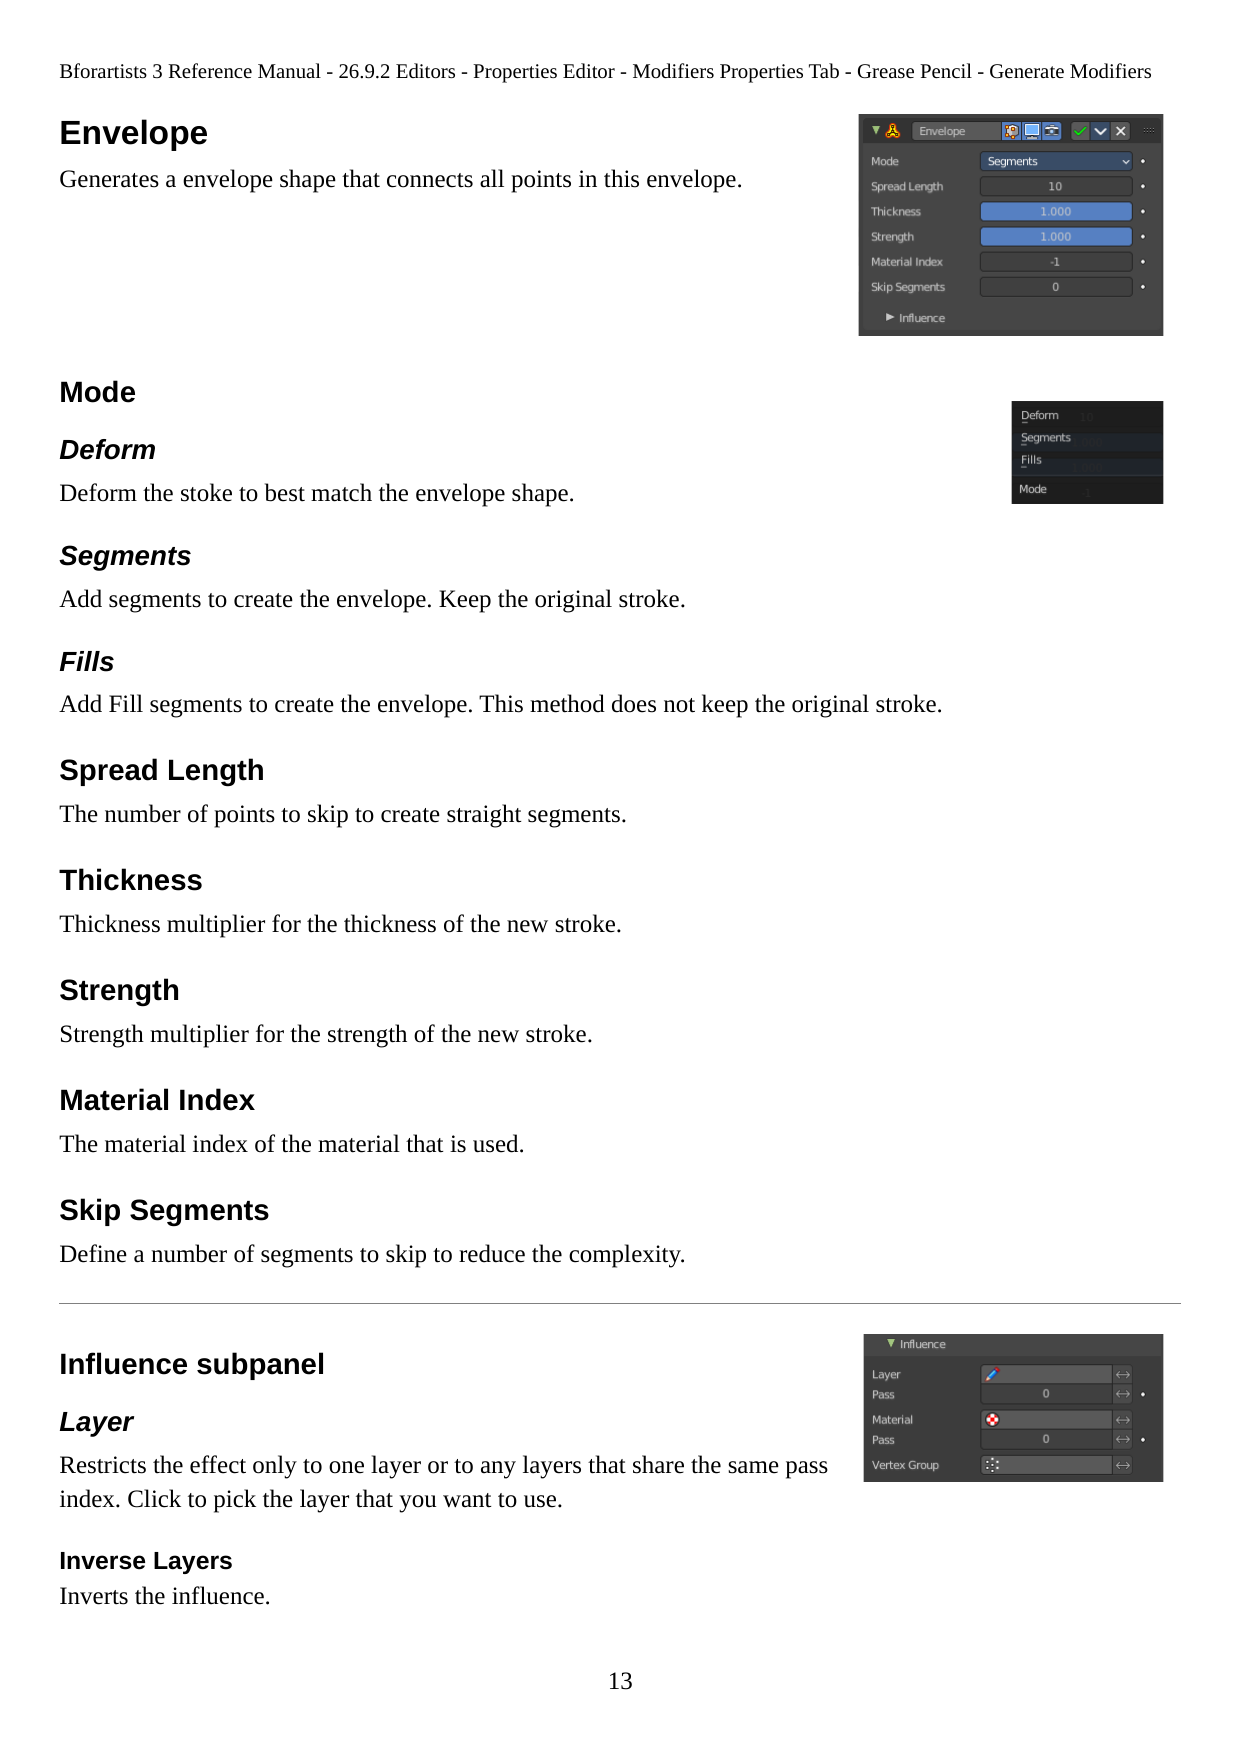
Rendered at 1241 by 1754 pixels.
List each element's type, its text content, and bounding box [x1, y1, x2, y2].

text The material index of the material that is used. [59, 1129, 1181, 1158]
text Deform the stoke to best match the envelope shape. [59, 478, 1181, 506]
text The number of points to skip to create straight segments. [59, 799, 1181, 828]
text Add segments to create the envelope. Keep the original stroke. [59, 584, 1181, 612]
subtitle [1164, 1347, 1181, 1381]
subtitle Thickness [59, 863, 1181, 897]
subtitle Strength [59, 973, 1181, 1007]
subtitle Fills [59, 645, 1181, 677]
subtitle Deform [59, 433, 1011, 465]
text Define a number of segments to skip to reduce the complexity. [59, 1239, 1181, 1268]
subtitle Spread Length [59, 753, 1181, 787]
picture [1011, 401, 1164, 504]
subtitle Envelope [59, 113, 1181, 151]
text Generates a envelope shape that connects all points in this envelope. [59, 164, 858, 192]
subtitle Skip Segments [59, 1193, 1181, 1227]
text Inverts the influence. [59, 1581, 1181, 1609]
subtitle Layer [59, 1406, 863, 1437]
picture [858, 114, 1164, 336]
text Strength multiplier for the strength of the new stroke. [59, 1019, 1181, 1048]
subtitle Material Index [59, 1083, 1181, 1117]
picture [863, 1334, 1164, 1482]
subtitle Segments [59, 539, 1181, 571]
subtitle Influence subpanel [59, 1347, 863, 1381]
subtitle [1164, 433, 1181, 465]
subtitle Mode [59, 374, 1181, 408]
subtitle [1164, 1406, 1181, 1437]
subtitle Inverse Layers [59, 1546, 1181, 1574]
text Restricts the effect only to one layer or to any layers that share the same pass index. Click to pick the layer that you want to use. [59, 1450, 1181, 1513]
text Add Fill segments to create the envelope. This method does not keep the original stroke. [59, 689, 1181, 718]
text Thickness multiplier for the thickness of the new stroke. [59, 909, 1181, 938]
